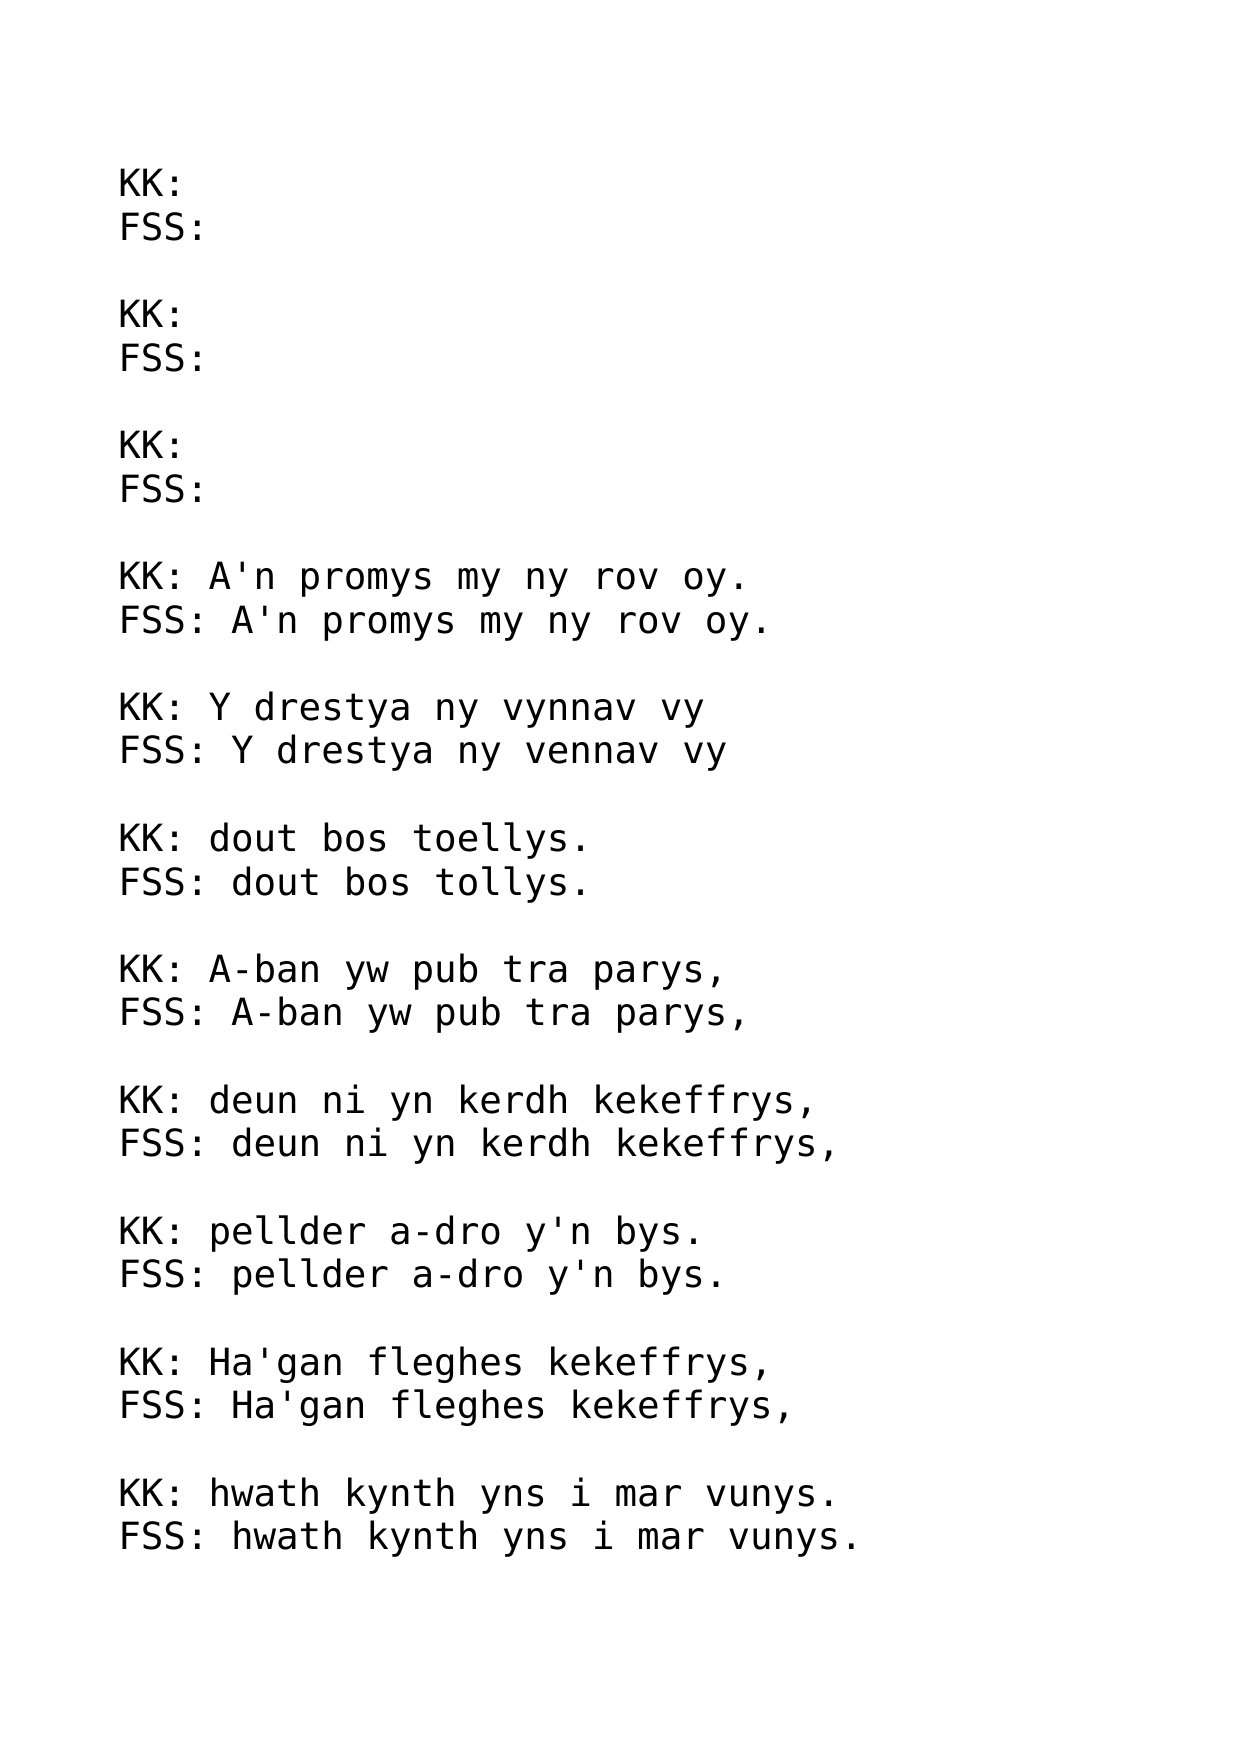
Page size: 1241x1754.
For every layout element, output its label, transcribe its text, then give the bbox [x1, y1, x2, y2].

text KK: pellder a-dro y'n bys. [118, 1209, 1122, 1253]
text FSS: deun ni yn kerdh kekeffrys, [118, 1122, 1122, 1166]
text KK: deun ni yn kerdh kekeffrys, [118, 1078, 1122, 1122]
text KK: Ha'gan fleghes kekeffrys, [118, 1340, 1122, 1384]
text FSS: dout bos tollys. [118, 860, 1122, 904]
text FSS: pellder a-dro y'n bys. [118, 1253, 1122, 1297]
text KK: Y drestya ny vynnav vy [118, 686, 1122, 729]
text KK: A-ban yw pub tra parys, [118, 947, 1122, 991]
text FSS: Ha'gan fleghes kekeffrys, [118, 1384, 1122, 1427]
text KK: [118, 162, 1122, 205]
text FSS: [118, 336, 1122, 380]
text FSS: Y drestya ny vennav vy [118, 729, 1122, 773]
text KK: [118, 424, 1122, 467]
text KK: hwath kynth yns i mar vunys. [118, 1471, 1122, 1515]
text KK: A'n promys my ny rov oy. [118, 554, 1122, 598]
text KK: [118, 293, 1122, 336]
text FSS: A-ban yw pub tra parys, [118, 991, 1122, 1035]
text KK: dout bos toellys. [118, 816, 1122, 860]
text FSS: [118, 467, 1122, 511]
text FSS: hwath kynth yns i mar vunys. [118, 1515, 1122, 1558]
text FSS: [118, 205, 1122, 249]
text FSS: A'n promys my ny rov oy. [118, 598, 1122, 642]
